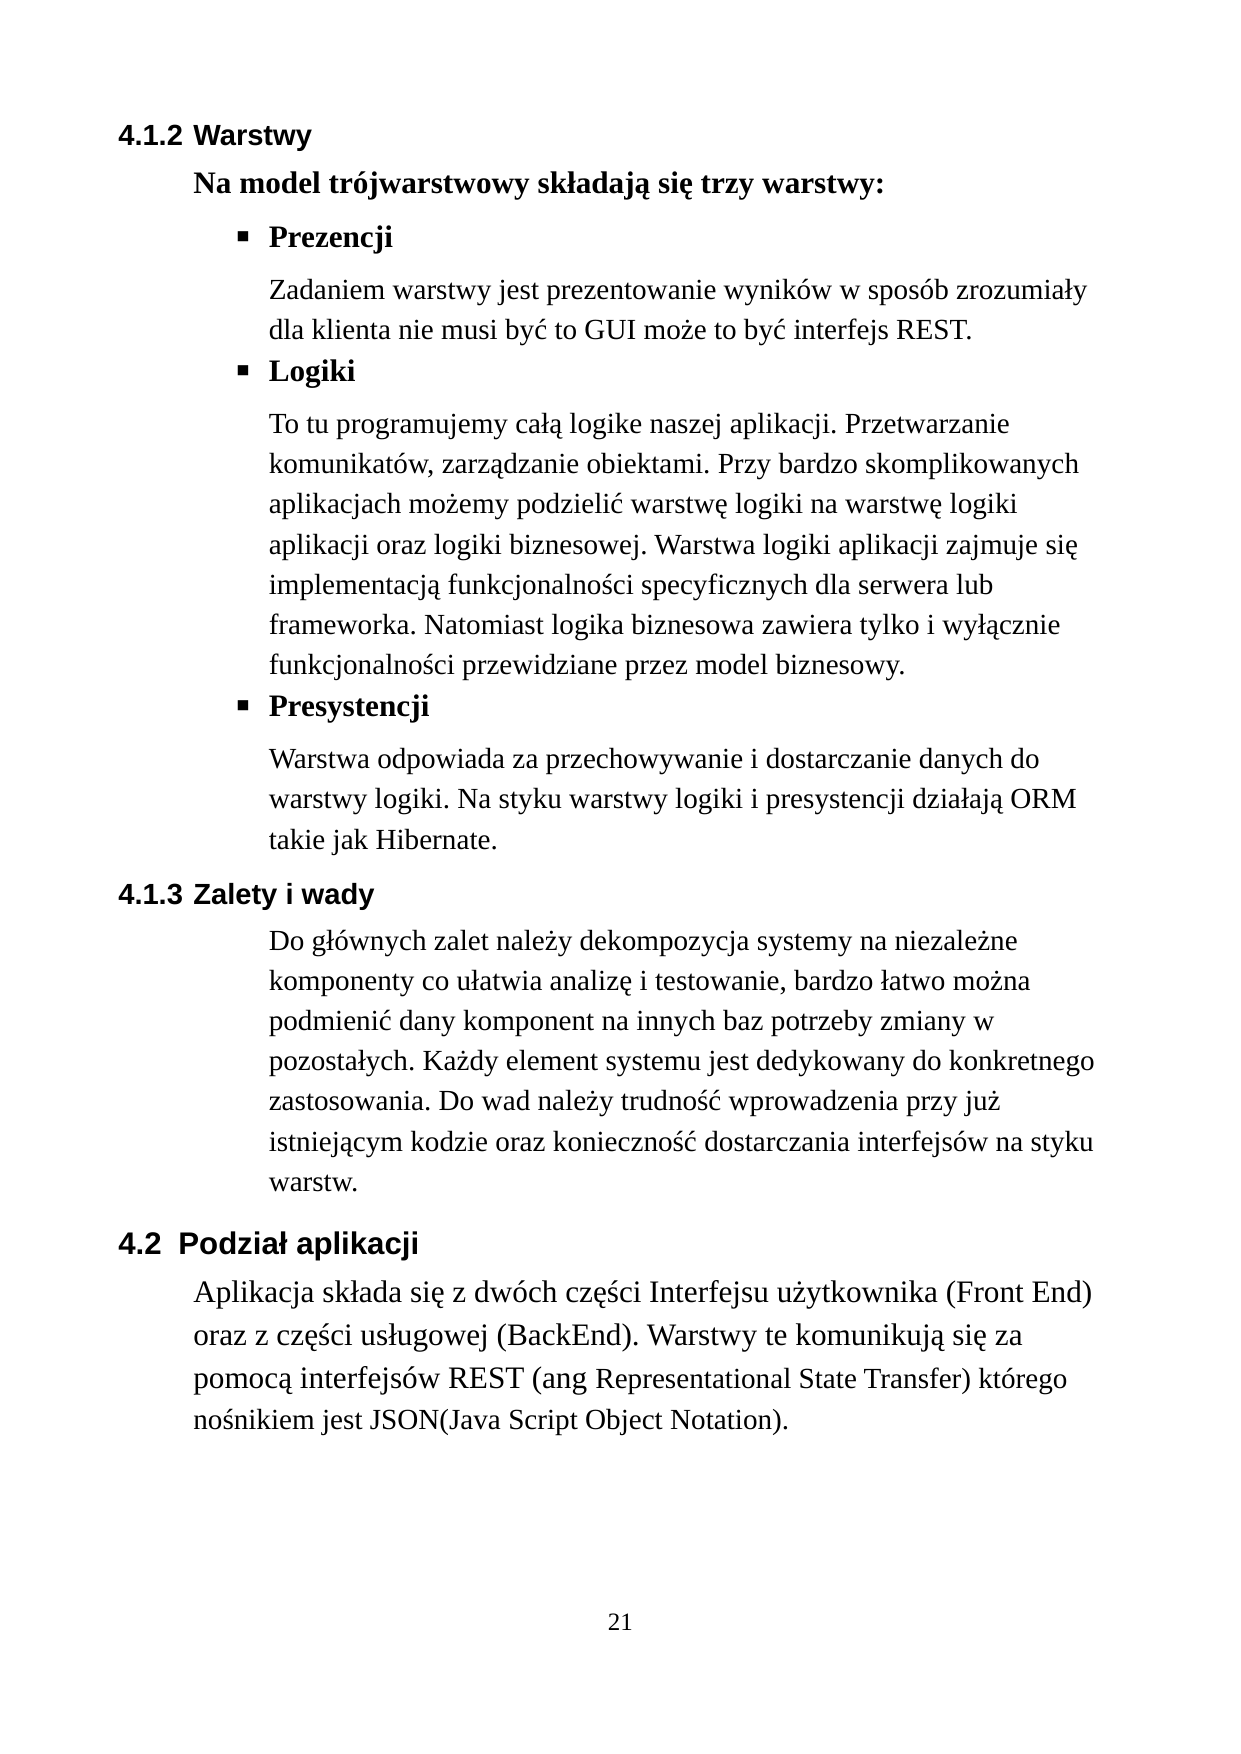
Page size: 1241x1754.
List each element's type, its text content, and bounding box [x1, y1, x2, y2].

list Prezencji [231, 218, 1122, 254]
list Aplikacja składa się z dwóch części Interfejsu użytkownika (Front End) oraz z części usługowej (BackEnd). Warstwy te komunikują się za pomocą interfejsów REST (ang Representational State Transfer) którego nośnikiem jest JSON(Java Script Object Notation). [156, 1273, 1122, 1436]
subtitle Zalety i wady [118, 877, 1122, 910]
list Zadaniem warstwy jest prezentowanie wyników w sposób zrozumiały dla klienta nie musi być to GUI może to być interfejs REST. [231, 272, 1122, 346]
list To tu programujemy całą logike naszej aplikacji. Przetwarzanie komunikatów, zarządzanie obiektami. Przy bardzo skomplikowanych aplikacjach możemy podzielić warstwę logiki na warstwę logiki aplikacji oraz logiki biznesowej. Warstwa logiki aplikacji zajmuje się implementacją funkcjonalności specyficznych dla serwera lub frameworka. Natomiast logika biznesowa zawiera tylko i wyłącznie funkcjonalności przewidziane przez model biznesowy. [231, 406, 1122, 681]
list Na model trójwarstwowy składają się trzy warstwy: [156, 164, 1122, 200]
subtitle Warstwy [118, 118, 1122, 152]
list Do głównych zalet należy dekompozycja systemy na niezależne komponenty co ułatwia analizę i testowanie, bardzo łatwo można podmienić dany komponent na innych baz potrzeby zmiany w pozostałych. Każdy element systemu jest dedykowany do konkretnego zastosowania. Do wad należy trudność wprowadzenia przy już istniejącym kodzie oraz konieczność dostarczania interfejsów na styku warstw. [231, 923, 1122, 1197]
list Warstwa odpowiada za przechowywanie i dostarczanie danych do warstwy logiki. Na styku warstwy logiki i presystencji działają ORM takie jak Hibernate. [231, 741, 1122, 855]
subtitle Podział aplikacji [118, 1225, 1122, 1261]
list Presystencji [231, 688, 1122, 723]
list Logiki [231, 352, 1122, 388]
